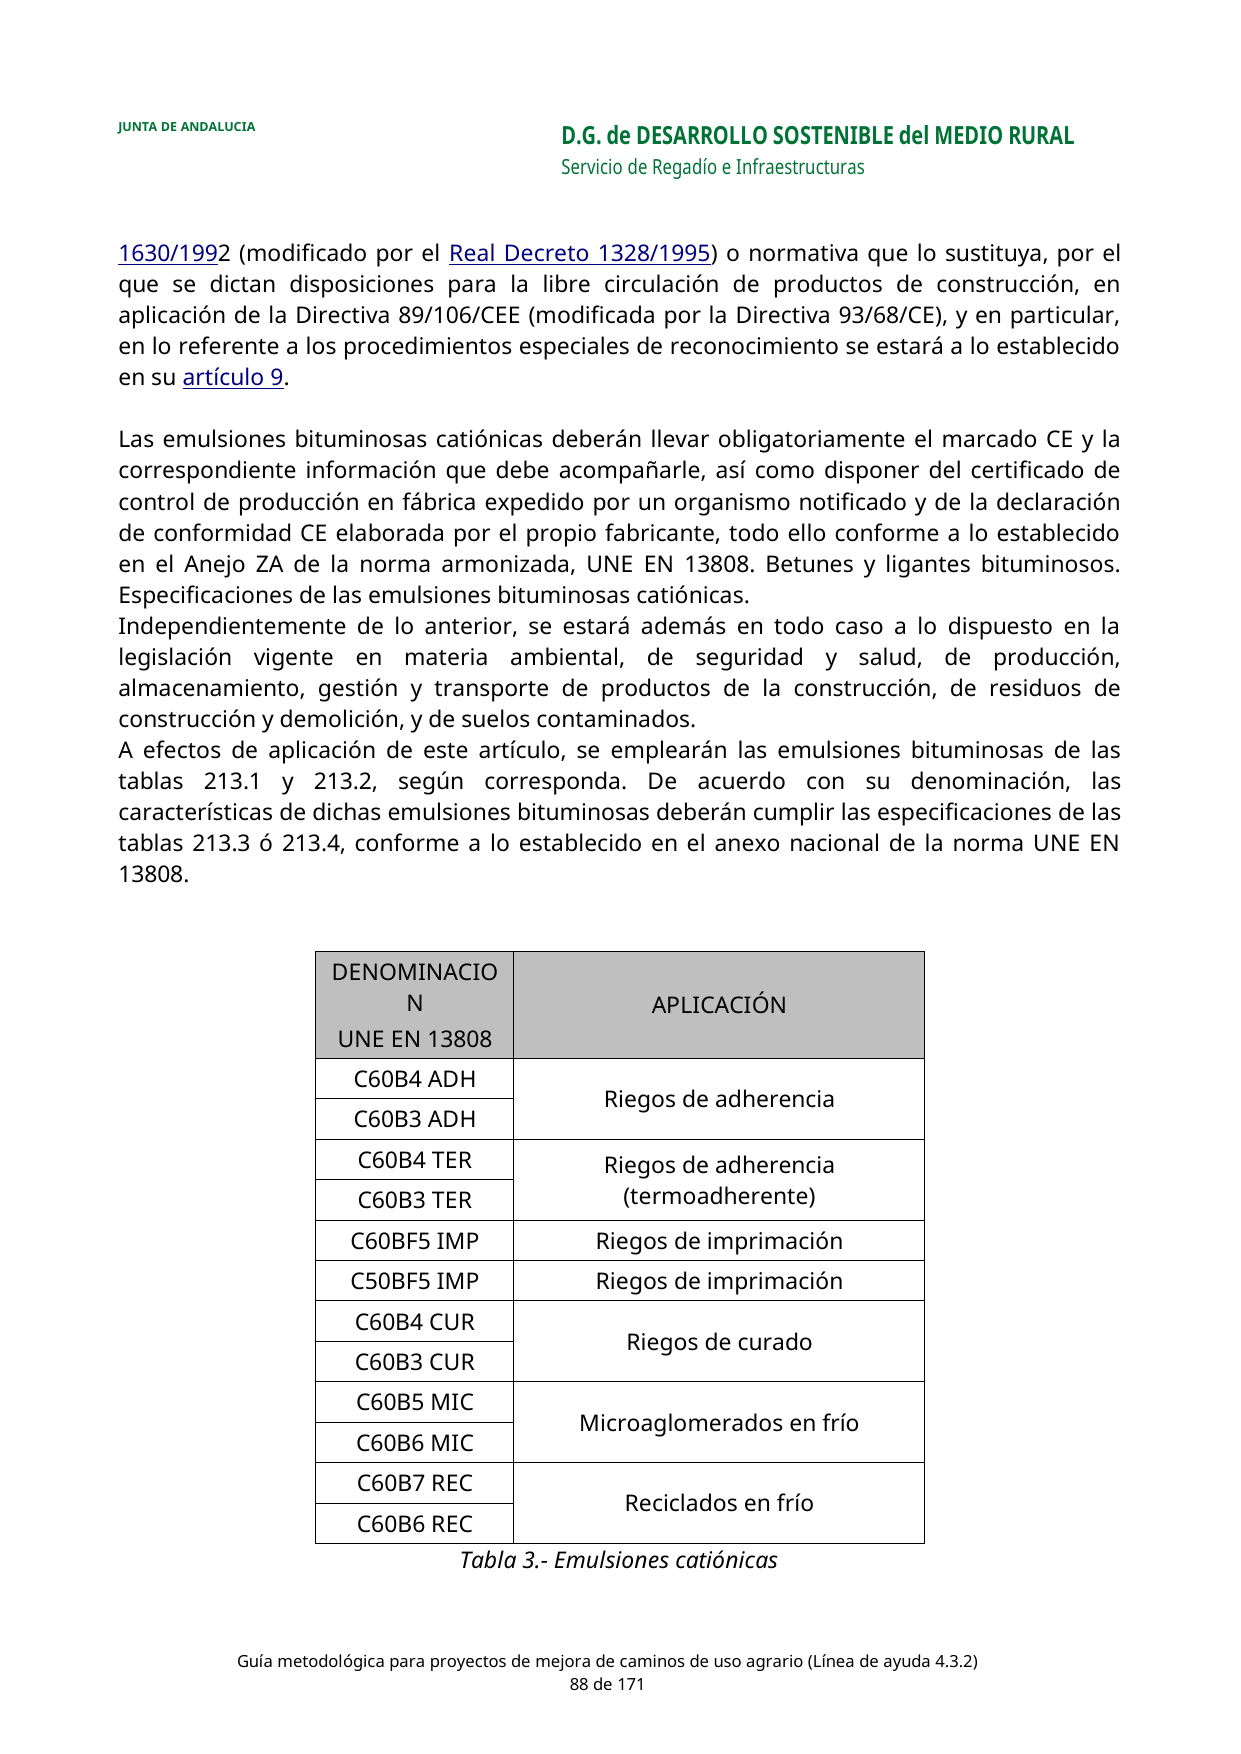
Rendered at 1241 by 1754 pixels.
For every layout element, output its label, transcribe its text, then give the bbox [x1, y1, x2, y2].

table_cell Reciclados en frío [514, 1463, 924, 1543]
table_header APLICACIÓN [514, 952, 924, 1058]
text 1630/1992 (modificado por el Real Decreto 1328/1995) o normativa que lo sustituya, por el que se dictan disposiciones para la libre circulación de productos de construcción, en aplicación de la Directiva 89/106/CEE (modificada por la Directiva 93/68/CE), y en particular, en lo referente a los procedimientos especiales de reconocimiento se estará a lo establecido en su artículo 9. [118, 237, 1122, 392]
table_cell Riegos de adherencia (termoadherente) [514, 1140, 924, 1219]
table_cell C60B6 MIC [316, 1423, 513, 1462]
table_header DENOMINACION UNE EN 13808 [316, 952, 513, 1058]
table_cell C60BF5 IMP [316, 1221, 513, 1260]
text Independientemente de lo anterior, se estará además en todo caso a lo dispuesto en la legislación vigente en materia ambiental, de seguridad y salud, de producción, almacenamiento, gestión y transporte de productos de la construcción, de residuos de construcción y demolición, y de suelos contaminados. [118, 610, 1122, 734]
table_cell C60B3 ADH [316, 1099, 513, 1139]
table_cell C60B4 CUR [316, 1301, 513, 1341]
table_cell Microaglomerados en frío [514, 1382, 924, 1462]
table_cell C60B4 ADH [316, 1059, 513, 1098]
table_cell C60B7 REC [316, 1463, 513, 1502]
table_cell C60B4 TER [316, 1140, 513, 1179]
table_cell Riegos de adherencia [514, 1059, 924, 1139]
text Tabla 3.- Emulsiones catiónicas [118, 1544, 1122, 1575]
table_cell C60B3 TER [316, 1180, 513, 1219]
text Las emulsiones bituminosas catiónicas deberán llevar obligatoriamente el marcado CE y la correspondiente información que debe acompañarle, así como disponer del certificado de control de producción en fábrica expedido por un organismo notificado y de la declaración de conformidad CE elaborada por el propio fabricante, todo ello conforme a lo establecido en el Anejo ZA de la norma armonizada, UNE EN 13808. Betunes y ligantes bituminosos. Especificaciones de las emulsiones bituminosas catiónicas. [118, 423, 1122, 610]
table_cell Riegos de imprimación [514, 1221, 924, 1260]
table_cell Riegos de curado [514, 1301, 924, 1381]
table_cell Riegos de imprimación [514, 1261, 924, 1300]
table_cell C50BF5 IMP [316, 1261, 513, 1300]
table_cell C60B3 CUR [316, 1342, 513, 1381]
table_cell C60B6 REC [316, 1504, 513, 1543]
table_cell C60B5 MIC [316, 1382, 513, 1422]
text A efectos de aplicación de este artículo, se emplearán las emulsiones bituminosas de las tablas 213.1 y 213.2, según corresponda. De acuerdo con su denominación, las características de dichas emulsiones bituminosas deberán cumplir las especificaciones de las tablas 213.3 ó 213.4, conforme a lo establecido en el anexo nacional de la norma UNE EN 13808. [118, 734, 1122, 889]
